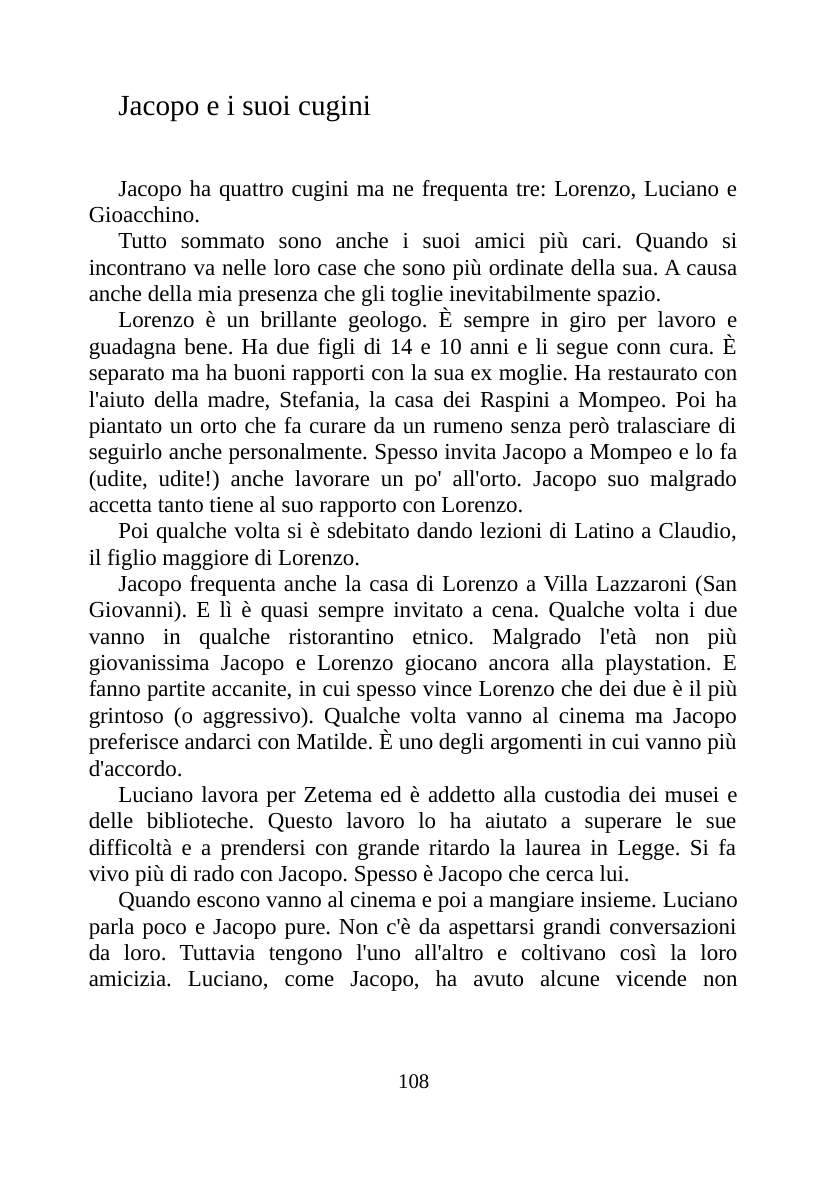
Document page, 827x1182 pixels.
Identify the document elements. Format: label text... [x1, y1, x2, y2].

text Luciano lavora per Zetema ed è addetto alla custodia dei musei e delle biblioteche. Questo lavoro lo ha aiutato a superare le sue difficoltà e a prendersi con grande ritardo la laurea in Legge. Si fa vivo più di rado con Jacopo. Spesso è Jacopo che cerca lui. [88, 781, 738, 886]
text Jacopo frequenta anche la casa di Lorenzo a Villa Lazzaroni (San Giovanni). E lì è quasi sempre invitato a cena. Qualche volta i due vanno in qualche ristorantino etnico. Malgrado l'età non più giovanissima Jacopo e Lorenzo giocano ancora alla playstation. E fanno partite accanite, in cui spesso vince Lorenzo che dei due è il più grintoso (o aggressivo). Qualche volta vanno al cinema ma Jacopo preferisce andarci con Matilde. È uno degli argomenti in cui vanno più d'accordo. [88, 570, 738, 781]
text Poi qualche volta si è sdebitato dando lezioni di Latino a Claudio, il figlio maggiore di Lorenzo. [88, 517, 738, 570]
text Quando escono vanno al cinema e poi a mangiare insieme. Luciano parla poco e Jacopo pure. Non c'è da aspettarsi grandi conversazioni da loro. Tuttavia tengono l'uno all'altro e coltivano così la loro amicizia. Luciano, come Jacopo, ha avuto alcune vicende non [88, 886, 738, 992]
text Jacopo ha quattro cugini ma ne frequenta tre: Lorenzo, Luciano e Gioacchino. [88, 175, 738, 227]
subtitle Jacopo e i suoi cugini [88, 88, 738, 122]
text Tutto sommato sono anche i suoi amici più cari. Quando si incontrano va nelle loro case che sono più ordinate della sua. A causa anche della mia presenza che gli toglie inevitabilmente spazio. [88, 227, 738, 307]
text Lorenzo è un brillante geologo. È sempre in giro per lavoro e guadagna bene. Ha due figli di 14 e 10 anni e li segue conn cura. È separato ma ha buoni rapporti con la sua ex moglie. Ha restaurato con l'aiuto della madre, Stefania, la casa dei Raspini a Mompeo. Poi ha piantato un orto che fa curare da un rumeno senza però tralasciare di seguirlo anche personalmente. Spesso invita Jacopo a Mompeo e lo fa (udite, udite!) anche lavorare un po' all'orto. Jacopo suo malgrado accetta tanto tiene al suo rapporto con Lorenzo. [88, 307, 738, 517]
